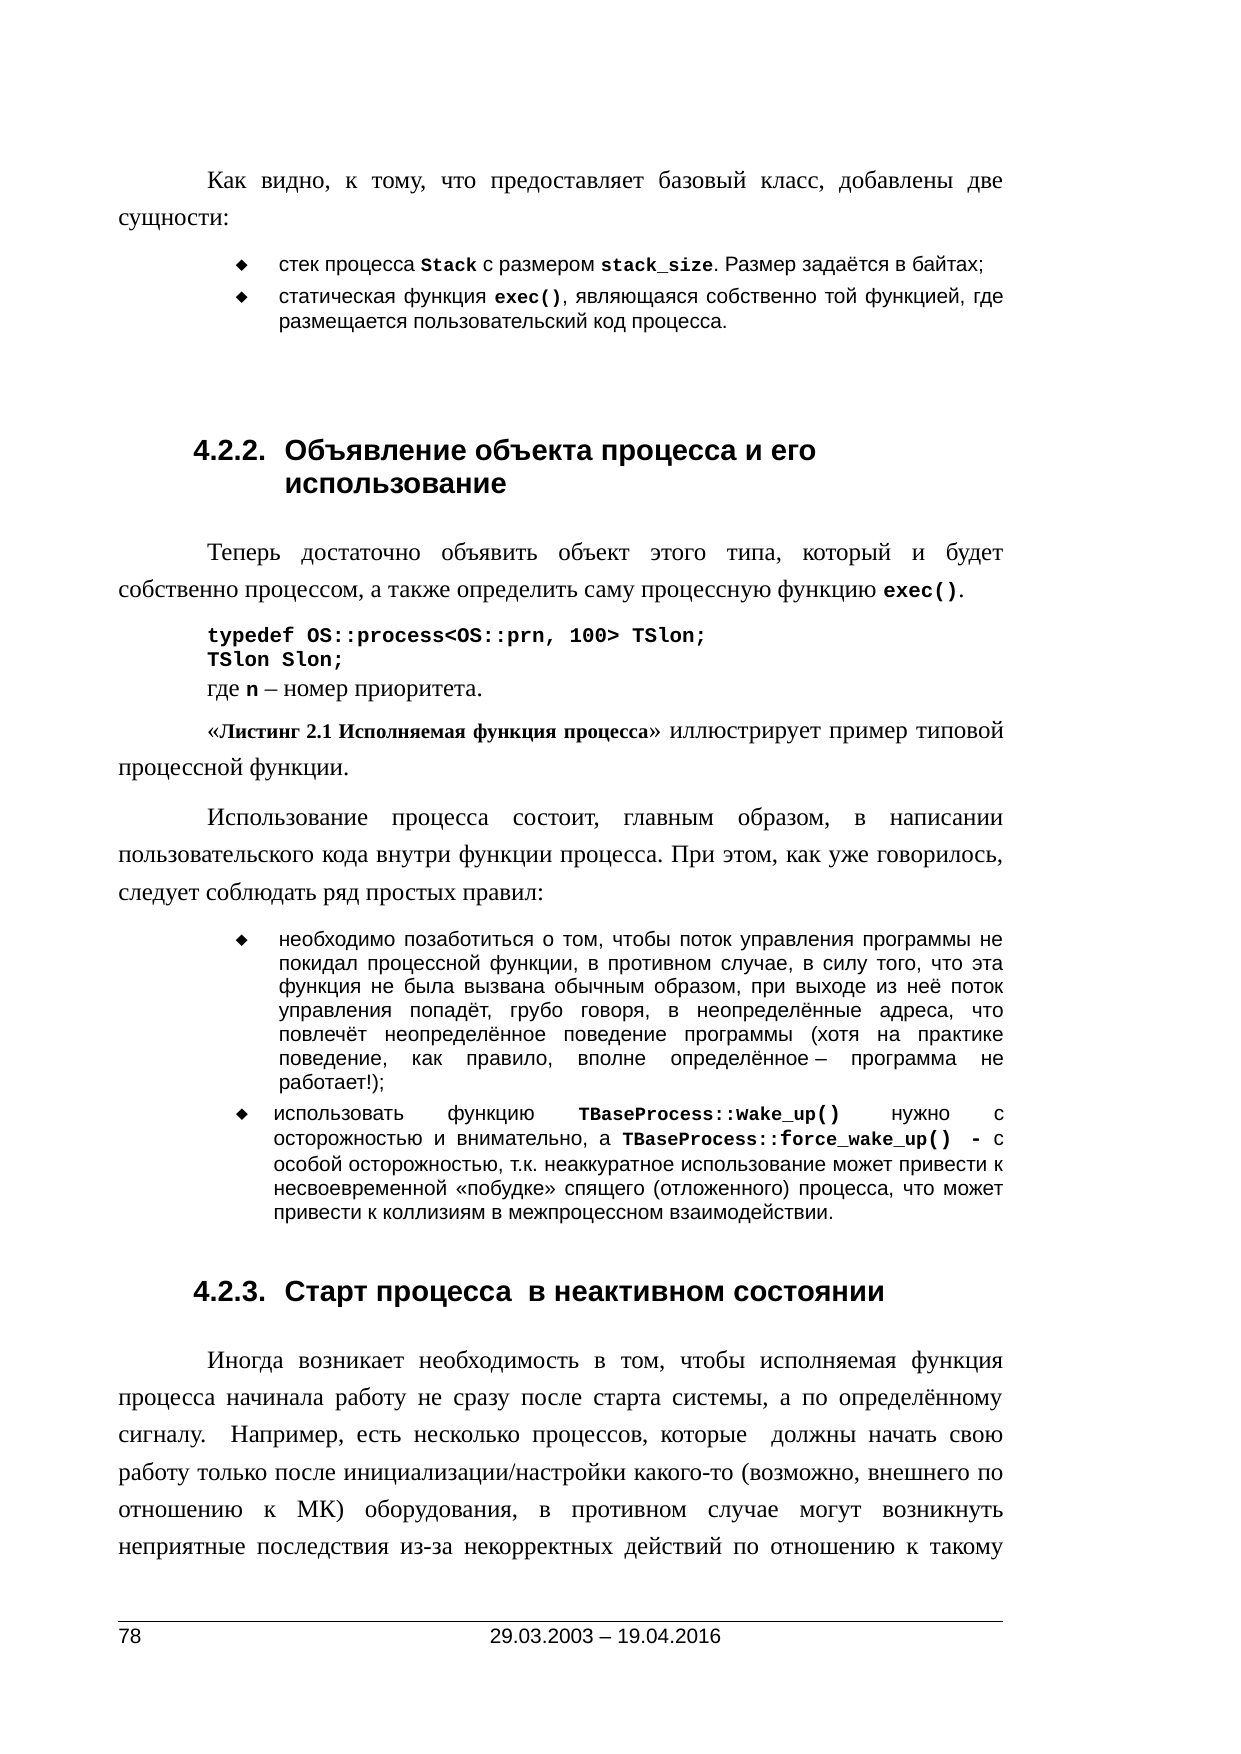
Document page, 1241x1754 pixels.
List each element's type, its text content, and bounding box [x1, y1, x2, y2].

text typedef OS::process<OS::prn, 100> TSlon; [118, 626, 1004, 649]
text TSlon Slon; [118, 649, 1004, 673]
text Использование процесса состоит, главным образом, в написании пользовательского кода внутри функции процесса. При этом, как уже говорилось, следует соблюдать ряд простых правил: [118, 802, 1004, 905]
subtitle Старт процесса в неактивном состоянии [193, 1274, 886, 1307]
text Как видно, к тому, что предоставляет базовый класс, добавлены две сущности: [118, 165, 1004, 231]
subtitle Объявление объекта процесса и его использование [193, 433, 886, 500]
text Теперь достаточно объявить объект этого типа, который и будет собственно процессом, а также определить саму процессную функцию exec(). [118, 537, 1004, 604]
list использовать функцию TBaseProcess::wake_up() нужно с осторожностью и внимательно, а TBaseProcess::force_wake_up() - с особой осторожностью, т.к. неаккуратное использование может привести к несвоевременной «побудке» спящего (отложенного) процесса, что может привести к коллизиям в межпроцессном взаимодействии. [236, 1100, 1004, 1224]
list статическая функция exec(), являющаяся собственно той функцией, где размещается пользовательский код процесса. [236, 284, 1004, 333]
list необходимо позаботиться о том, чтобы поток управления программы не покидал процессной функции, в противном случае, в силу того, что эта функция не была вызвана обычным образом, при выходе из неё поток управления попадёт, грубо говоря, в неопределённые адреса, что повлечёт неопределённое поведение программы (хотя на практике поведение, как правило, вполне определённое – программа не работает!); [236, 926, 1004, 1094]
text Иногда возникает необходимость в том, чтобы исполняемая функция процесса начинала работу не сразу после старта системы, а по определённому сигналу. Например, есть несколько процессов, которые должны начать свою работу только после инициализации/настройки какого-то (возможно, внешнего по отношению к МК) оборудования, в противном случае могут возникнуть неприятные последствия из-за некорректных действий по отношению к такому [118, 1345, 1004, 1560]
text «Листинг 2.1 Исполняемая функция процесса» иллюстрирует пример типовой процессной функции. [118, 715, 1004, 781]
list стек процесса Stack с размером stack_size. Размер задаётся в байтах; [236, 252, 1004, 277]
text где n – номер приоритета. [118, 673, 1004, 702]
